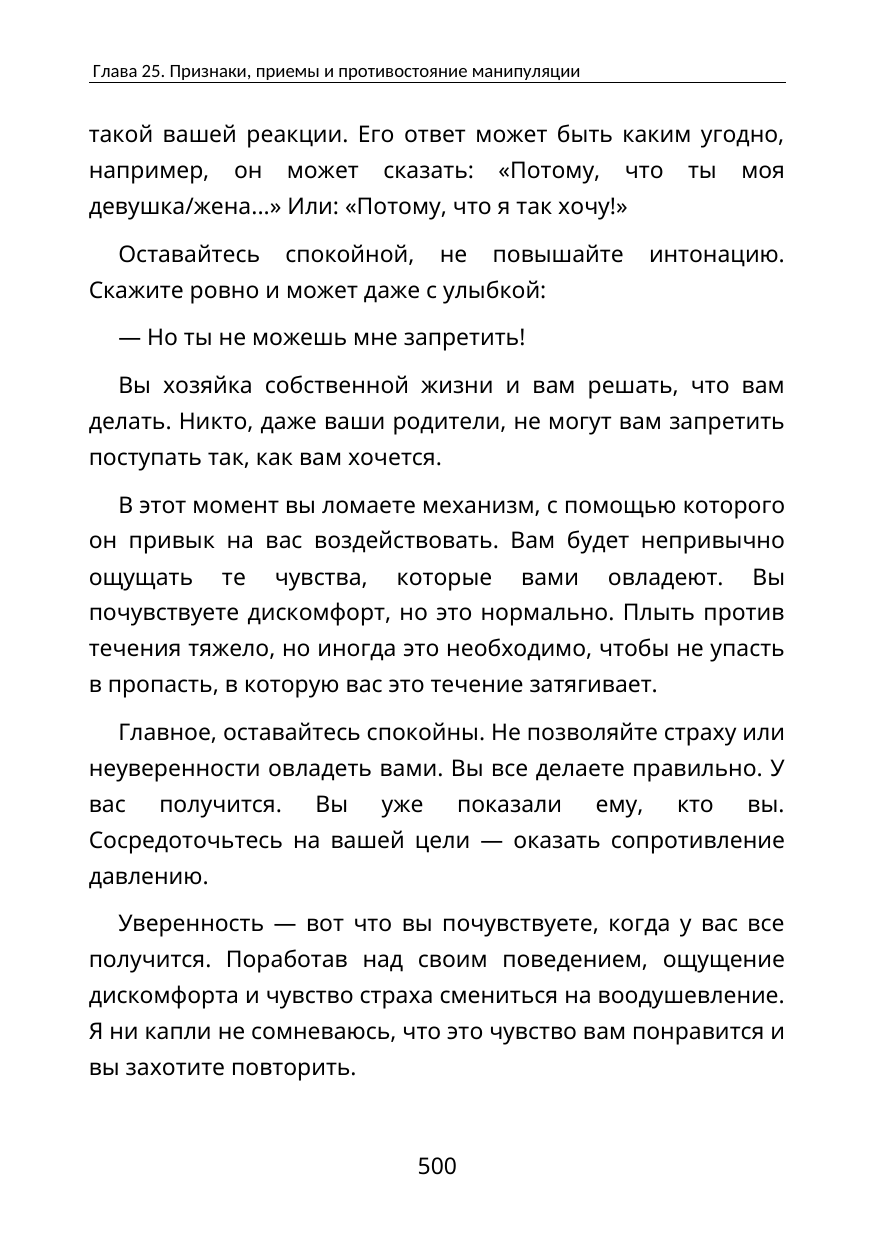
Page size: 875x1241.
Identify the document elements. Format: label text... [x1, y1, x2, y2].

text — Но ты не можешь мне запретить! [88, 321, 786, 352]
text В этот момент вы ломаете механизм, с помощью которого он привык на вас воздействовать. Вам будет непривычно ощущать те чувства, которые вами овладеют. Вы почувствуете дискомфорт, но это нормально. Плыть против течения тяжело, но иногда это необходимо, чтобы не упасть в пропасть, в которую вас это течение затягивает. [88, 488, 786, 699]
text Оставайтесь спокойной, не повышайте интонацию. Скажите ровно и может даже с улыбкой: [88, 238, 786, 305]
text такой вашей реакции. Его ответ может быть каким угодно, например, он может сказать: «Потому, что ты моя девушка/жена...» Или: «Потому, что я так хочу!» [88, 118, 786, 221]
text Вы хозяйка собственной жизни и вам решать, что вам делать. Никто, даже ваши родители, не могут вам запретить поступать так, как вам хочется. [88, 369, 786, 472]
text Уверенность — вот что вы почувствуете, когда у вас все получится. Поработав над своим поведением, ощущение дискомфорта и чувство страха смениться на воодушевление. Я ни капли не сомневаюсь, что это чувство вам понравится и вы захотите повторить. [88, 907, 786, 1082]
text Главное, оставайтесь спокойны. Не позволяйте страху или неуверенности овладеть вами. Вы все делаете правильно. У вас получится. Вы уже показали ему, кто вы. Сосредоточьтесь на вашей цели — оказать сопротивление давлению. [88, 716, 786, 891]
